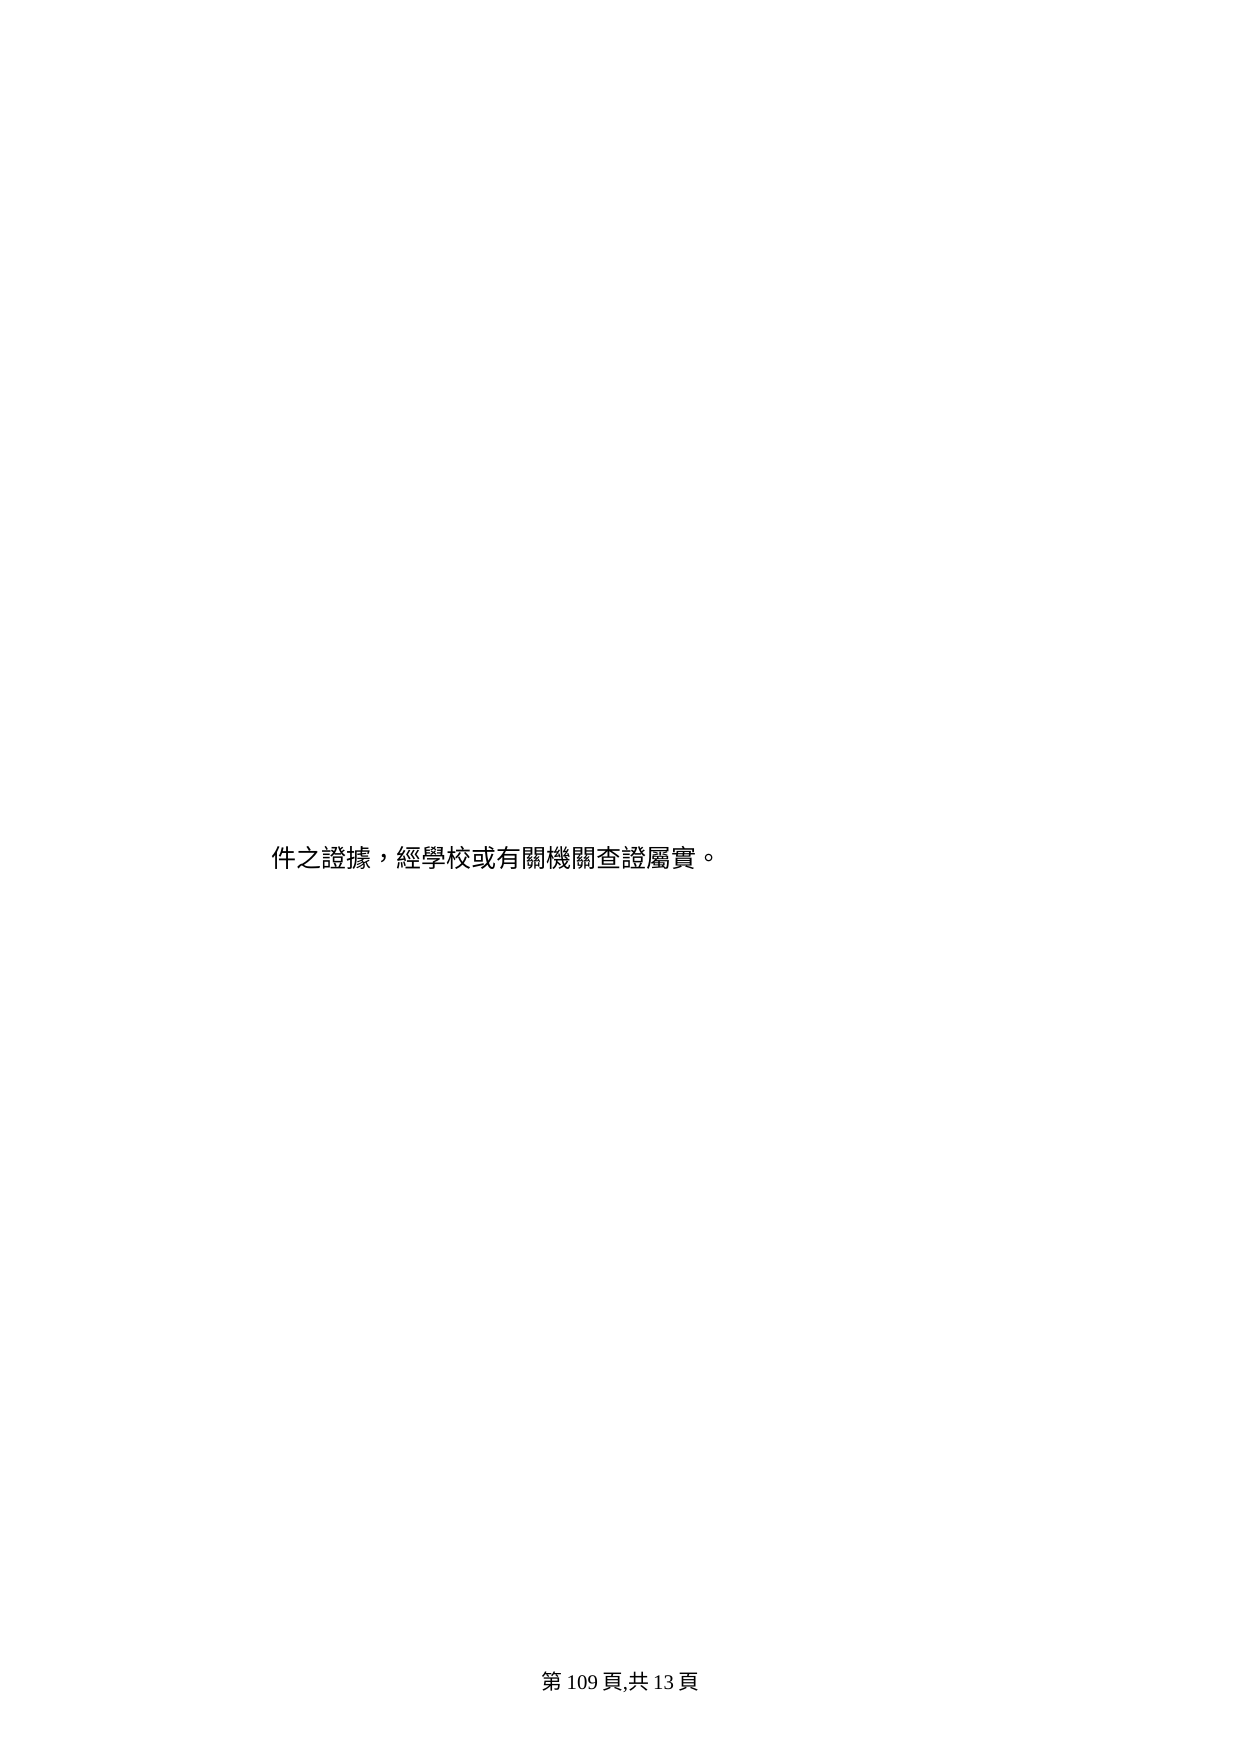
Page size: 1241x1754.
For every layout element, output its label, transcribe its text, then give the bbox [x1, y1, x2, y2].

text 件之證據，經學校或有關機關查證屬實。 [230, 814, 1122, 877]
